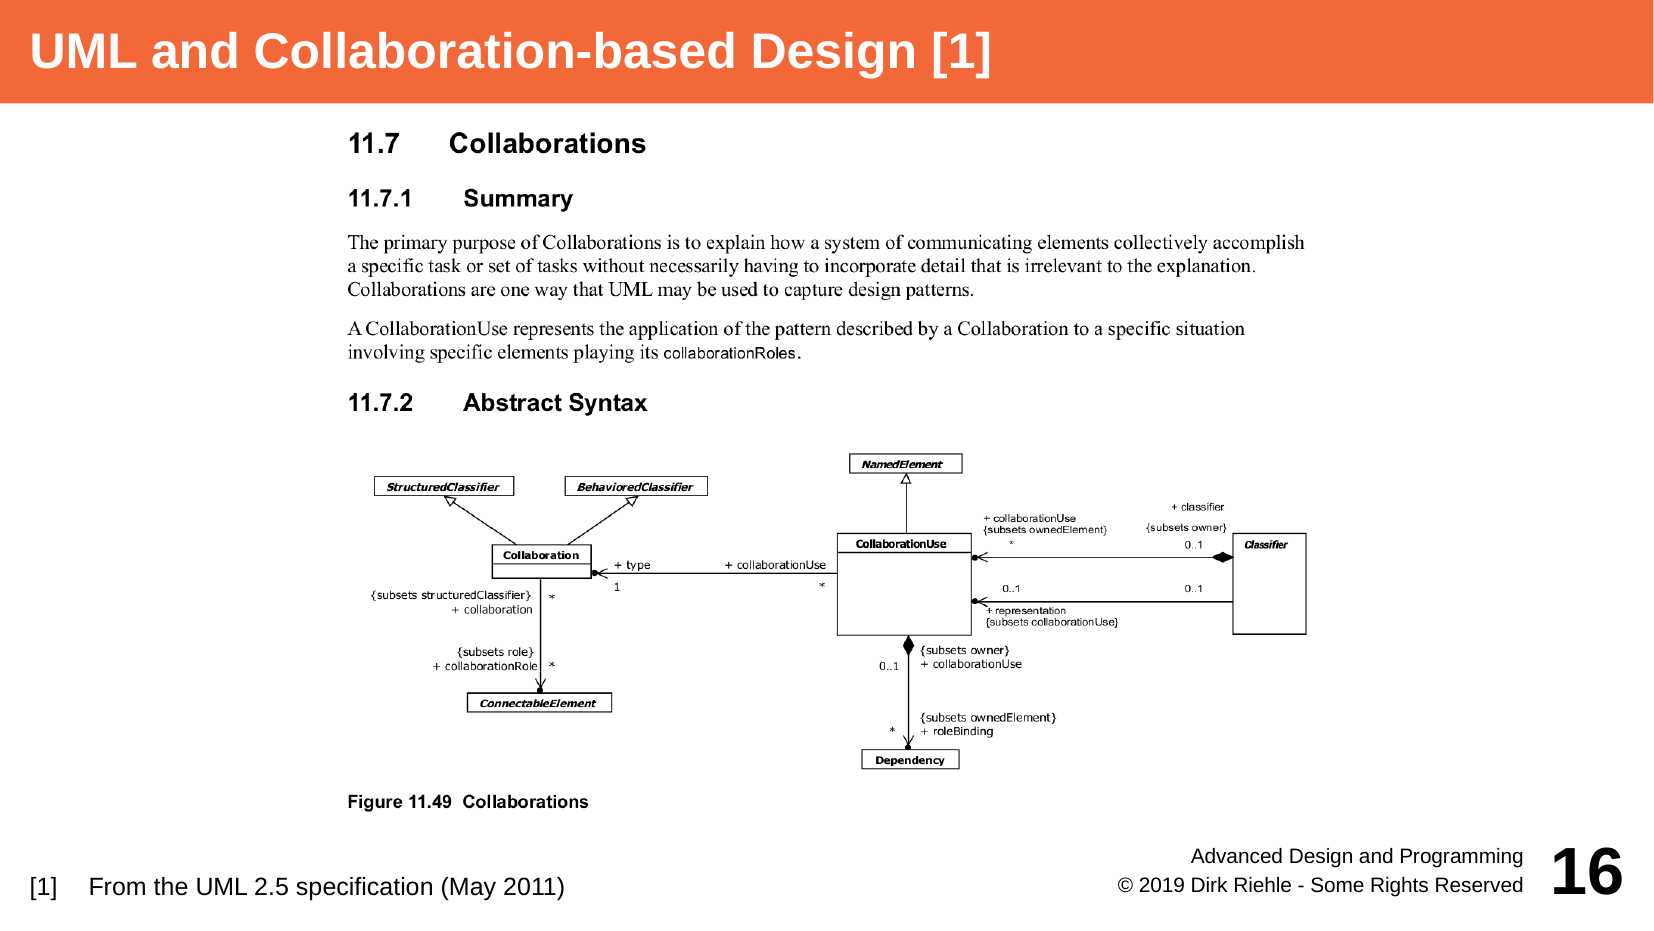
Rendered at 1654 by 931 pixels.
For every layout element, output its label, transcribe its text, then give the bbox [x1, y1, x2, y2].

picture [347, 132, 1307, 813]
text_box [1] From the UML 2.5 specification (May 2011) [0, 693, 1182, 931]
title UML and Collaboration-based Design [1] [0, 0, 1654, 104]
